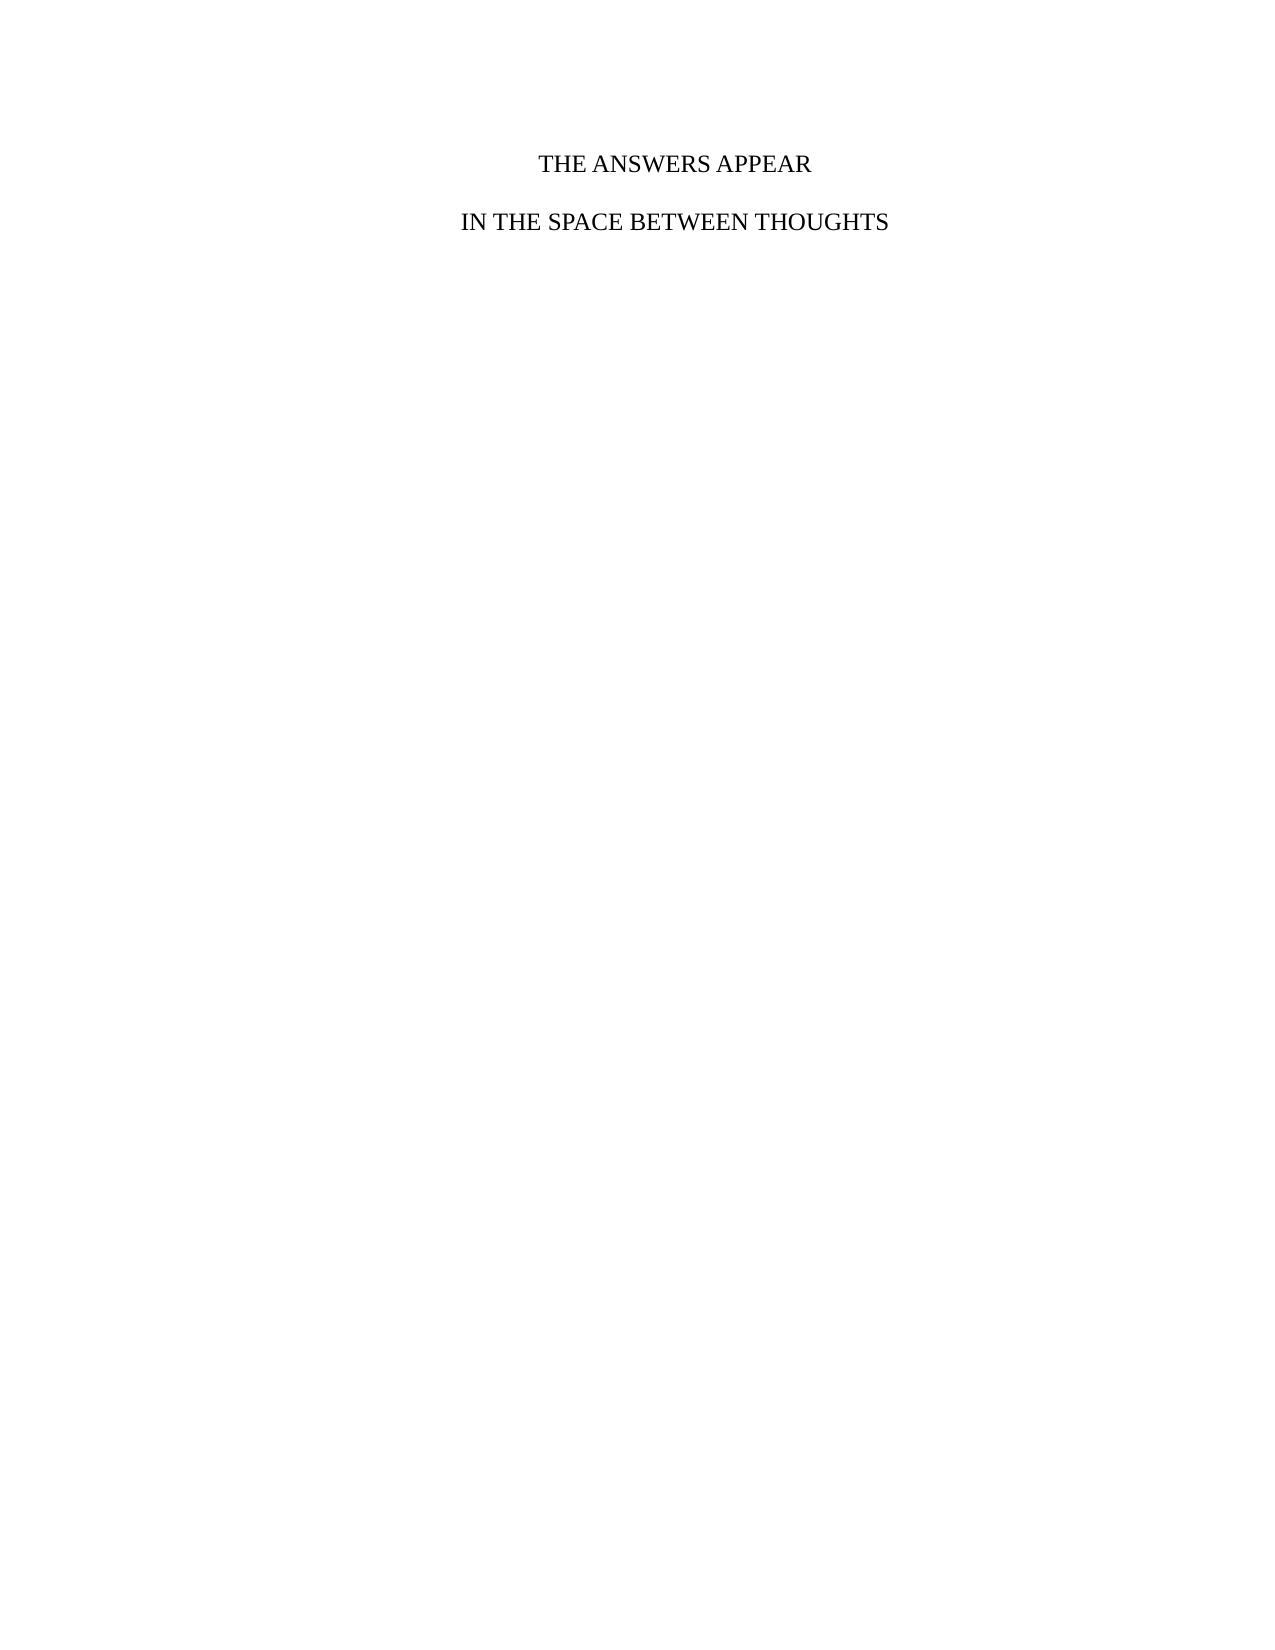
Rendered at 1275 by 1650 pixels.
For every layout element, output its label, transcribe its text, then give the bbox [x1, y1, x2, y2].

text IN THE SPACE BETWEEN THOUGHTS [414, 207, 936, 236]
text THE ANSWERS APPEAR [414, 149, 936, 178]
